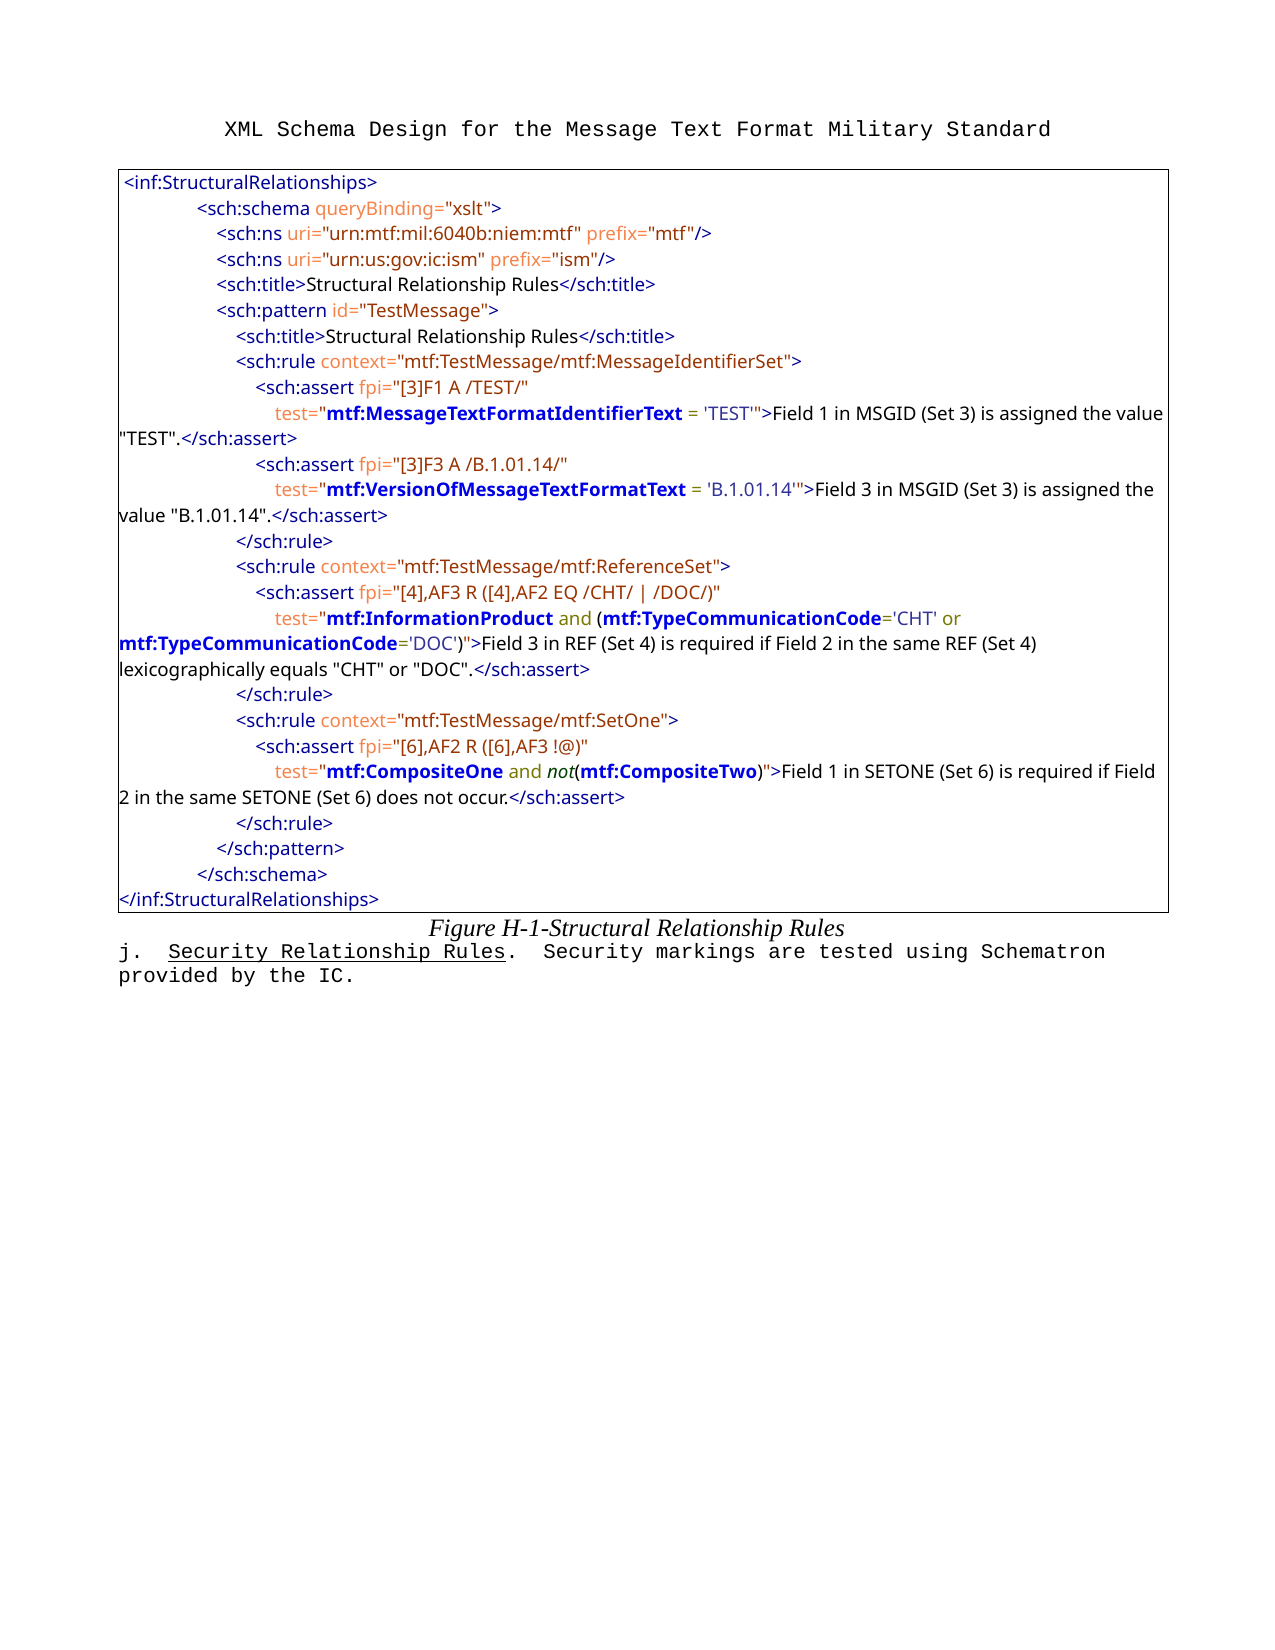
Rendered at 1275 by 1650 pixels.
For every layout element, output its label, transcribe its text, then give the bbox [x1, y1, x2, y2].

text Figure H-1-Structural Relationship Rules [119, 913, 1157, 941]
text j. Security Relationship Rules. Security markings are tested using Schematron provided by the IC. [118, 913, 1157, 989]
text Figure H-1-Structural Relationship Rules [119, 182, 1157, 912]
